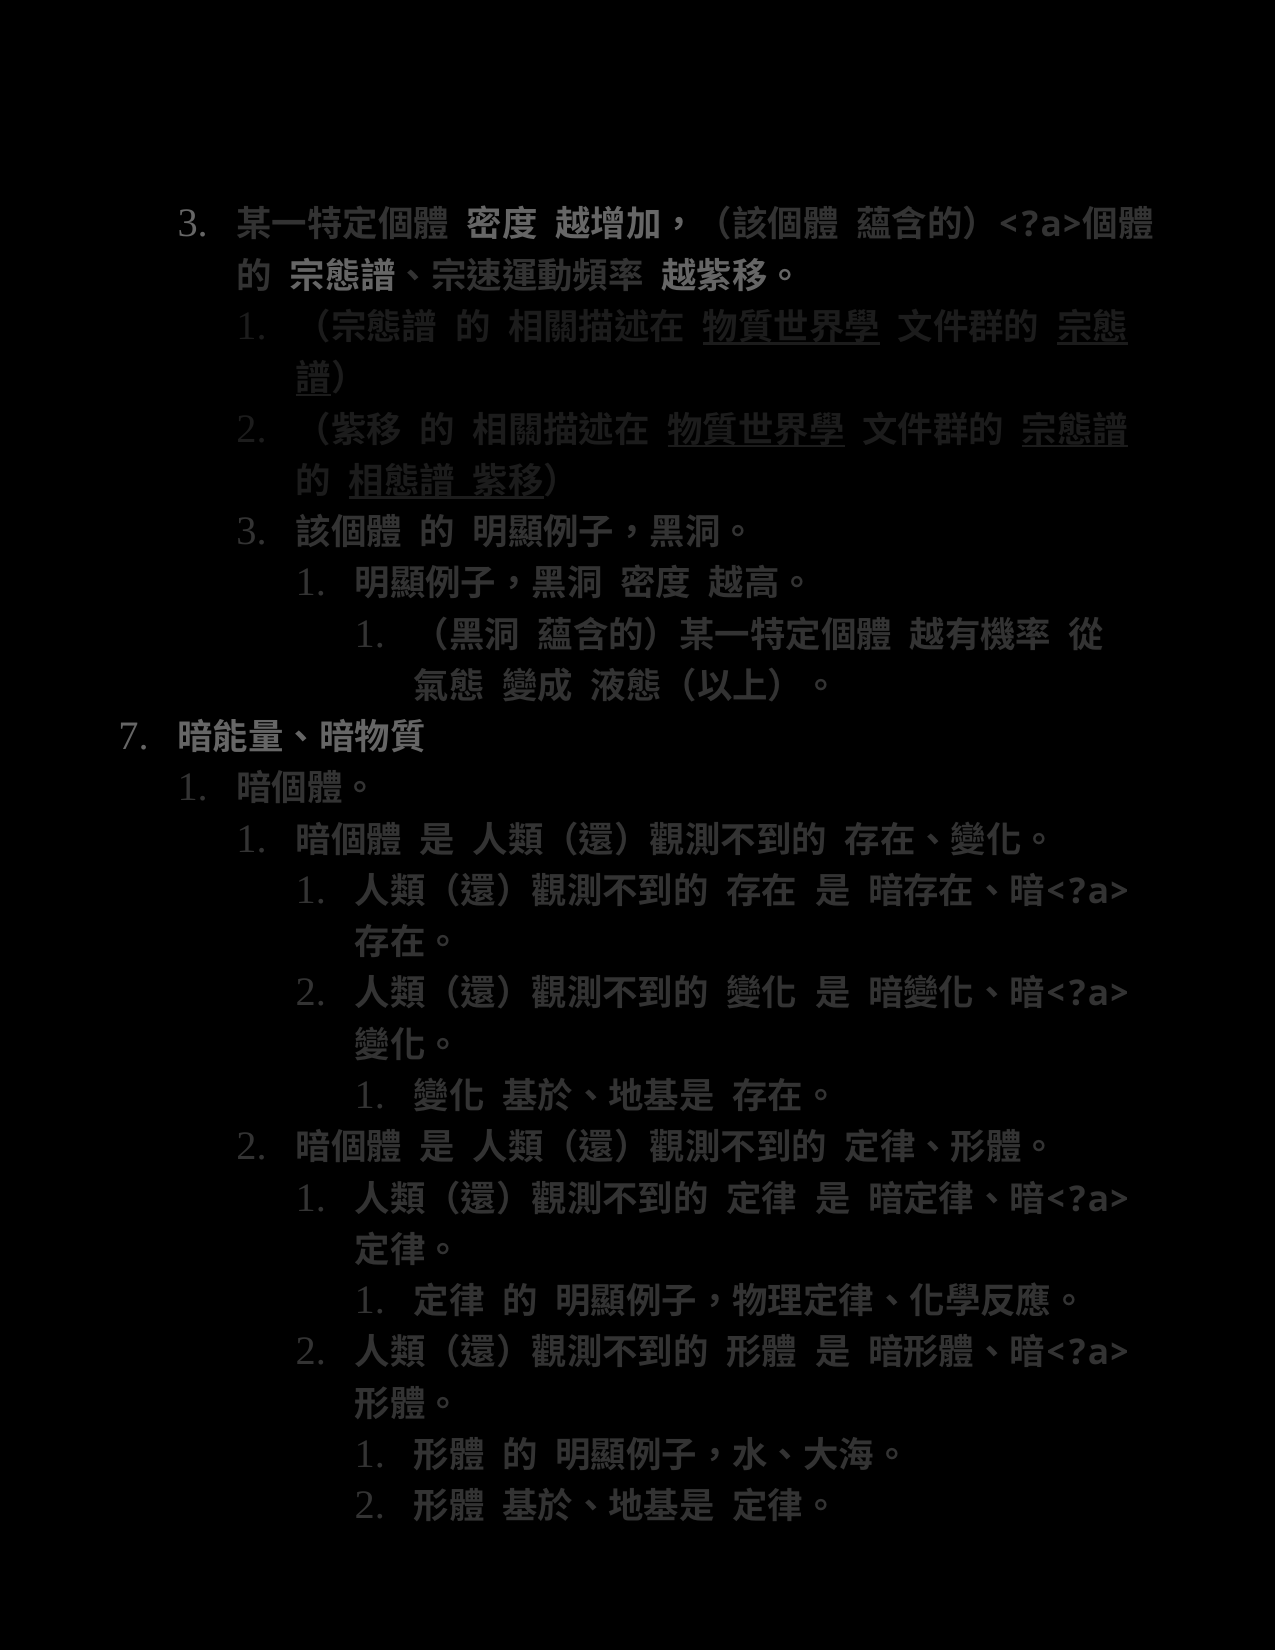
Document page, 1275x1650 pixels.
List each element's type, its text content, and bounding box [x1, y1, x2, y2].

list 形體 基於、地基是 定律。 [354, 1478, 1157, 1529]
list 暗個體 是 人類（還）觀測不到的 定律、形體。 [236, 1119, 1157, 1170]
list 某一特定個體 密度 越增加，（該個體 蘊含的）<?a>個體的 宗態譜、宗速運動頻率 越紫移。 [177, 196, 1157, 298]
list （黑洞 蘊含的）某一特定個體 越有機率 從 氣態 變成 液態（以上）。 [354, 606, 1157, 708]
list 人類（還）觀測不到的 形體 是 暗形體、暗<?a>形體。 [295, 1324, 1157, 1426]
list 該個體 的 明顯例子，黑洞。 [236, 503, 1157, 555]
list 人類（還）觀測不到的 變化 是 暗變化、暗<?a>變化。 [295, 965, 1157, 1067]
list 暗個體。 [177, 760, 1157, 811]
list 暗個體 是 人類（還）觀測不到的 存在、變化。 [236, 811, 1157, 862]
list （紫移 的 相關描述在 物質世界學 文件群的 宗態譜的 相態譜 紫移） [236, 401, 1157, 503]
list 形體 的 明顯例子，水、大海。 [354, 1426, 1157, 1478]
list 人類（還）觀測不到的 定律 是 暗定律、暗<?a>定律。 [295, 1170, 1157, 1272]
list 暗能量、暗物質 [118, 708, 1157, 760]
list 人類（還）觀測不到的 存在 是 暗存在、暗<?a>存在。 [295, 862, 1157, 965]
list 變化 基於、地基是 存在。 [354, 1067, 1157, 1119]
list （宗態譜 的 相關描述在 物質世界學 文件群的 宗態譜） [236, 298, 1157, 401]
list 明顯例子，黑洞 密度 越高。 [295, 555, 1157, 606]
list 定律 的 明顯例子，物理定律、化學反應。 [354, 1272, 1157, 1324]
